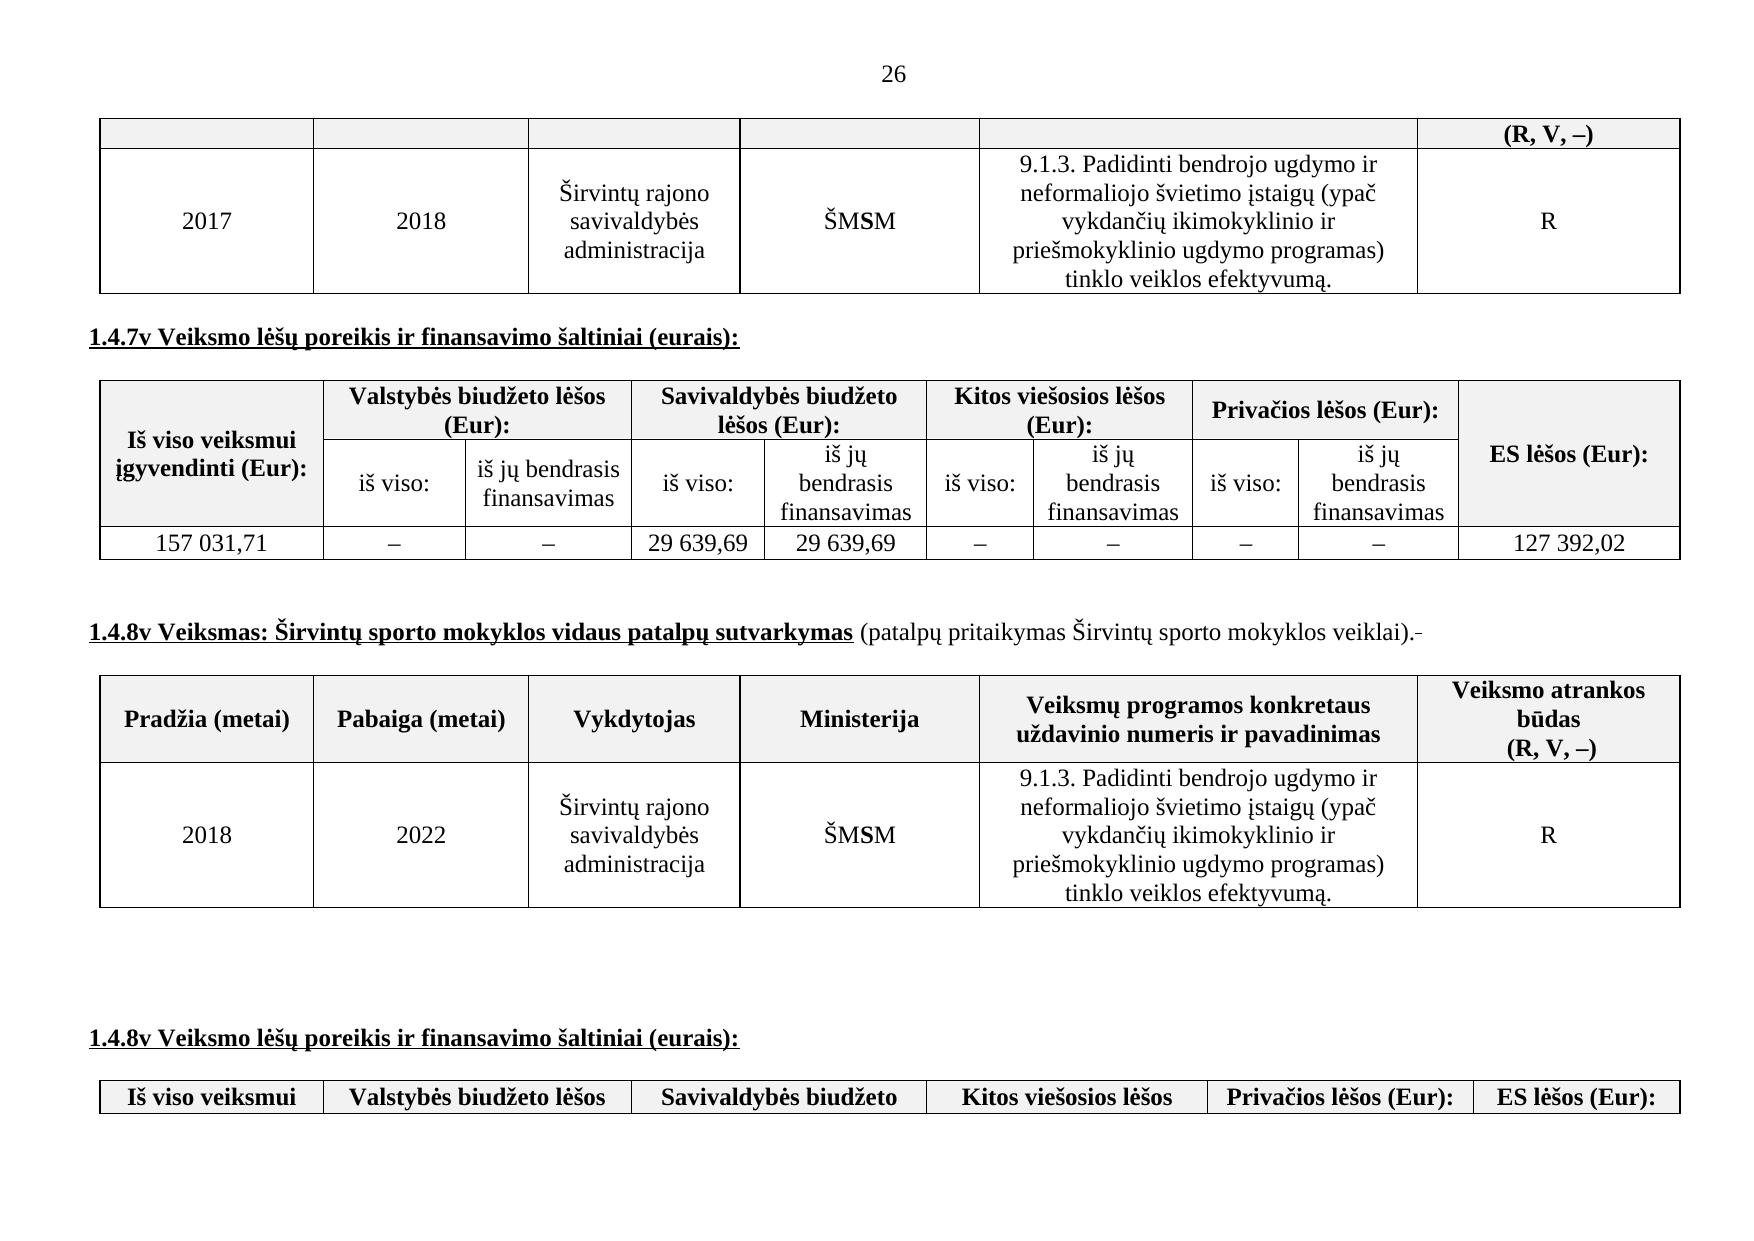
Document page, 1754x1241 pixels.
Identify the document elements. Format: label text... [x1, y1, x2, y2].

table_header ES lėšos (Eur): [1474, 1081, 1679, 1113]
table_cell – [324, 527, 465, 558]
table_cell Širvintų rajono savivaldybės administracija [529, 149, 739, 293]
table_cell iš viso: [324, 440, 465, 526]
table_cell – [1299, 527, 1458, 558]
text 1.4.8v Veiksmas: Širvintų sporto mokyklos vidaus patalpų sutvarkymas (patalpų pritaikymas Širvintų sporto mokyklos veiklai). [89, 617, 1698, 646]
table_cell ŠMSM [741, 149, 979, 293]
table_header Privačios lėšos (Eur): [1208, 1081, 1473, 1113]
table_header Kitos viešosios lėšos (Eur): [927, 381, 1192, 438]
table_cell R [1418, 763, 1679, 907]
table_cell 157 031,71 [101, 527, 323, 558]
table_cell iš viso: [927, 440, 1033, 526]
table_header Privačios lėšos (Eur): [1193, 381, 1458, 438]
table_header [529, 119, 739, 148]
table_header Pradžia (metai) [101, 676, 313, 762]
table_header [741, 119, 979, 148]
table_cell 29 639,69 [765, 527, 926, 558]
table_cell – [1193, 527, 1298, 558]
table_header [101, 119, 313, 148]
table_header Vykdytojas [529, 676, 739, 762]
table_header [980, 119, 1417, 148]
table_header (R, V, –) [1418, 119, 1679, 148]
table_cell 9.1.3. Padidinti bendrojo ugdymo ir neformaliojo švietimo įstaigų (ypač vykdančių ikimokyklinio ir priešmokyklinio ugdymo programas) tinklo veiklos efektyvumą. [980, 763, 1417, 907]
table_header ES lėšos (Eur): [1459, 381, 1679, 526]
table_cell iš jų bendrasis finansavimas [1299, 440, 1458, 526]
table_cell – [927, 527, 1033, 558]
text 1.4.7v Veiksmo lėšų poreikis ir finansavimo šaltiniai (eurais): [89, 322, 1698, 351]
table_cell 127 392,02 [1459, 527, 1679, 558]
table_cell Širvintų rajono savivaldybės administracija [529, 763, 739, 907]
table_header Ministerija [741, 676, 979, 762]
table_cell ŠMSM [741, 763, 979, 907]
table_header Savivaldybės biudžeto lėšos (Eur): [632, 381, 926, 438]
table_header Kitos viešosios lėšos [927, 1081, 1207, 1113]
table_cell 2018 [101, 763, 313, 907]
table_cell iš jų bendrasis finansavimas [1034, 440, 1192, 526]
table_cell iš jų bendrasis finansavimas [765, 440, 926, 526]
table_header Iš viso veiksmui įgyvendinti (Eur): [101, 381, 323, 526]
table_header Veiksmo atrankos būdas (R, V, –) [1418, 676, 1679, 762]
table_cell 9.1.3. Padidinti bendrojo ugdymo ir neformaliojo švietimo įstaigų (ypač vykdančių ikimokyklinio ir priešmokyklinio ugdymo programas) tinklo veiklos efektyvumą. [980, 149, 1417, 293]
table_cell iš viso: [632, 440, 764, 526]
table_header Iš viso veiksmui [101, 1081, 323, 1113]
table_cell R [1418, 149, 1679, 293]
table_header Valstybės biudžeto lėšos [324, 1081, 631, 1113]
table_header Savivaldybės biudžeto [632, 1081, 926, 1113]
table_header Pabaiga (metai) [314, 676, 528, 762]
table_cell iš viso: [1193, 440, 1298, 526]
table_cell 2017 [101, 149, 313, 293]
table_cell 2022 [314, 763, 528, 907]
text 1.4.8v Veiksmo lėšų poreikis ir finansavimo šaltiniai (eurais): [89, 1023, 1698, 1051]
table_header Veiksmų programos konkretaus uždavinio numeris ir pavadinimas [980, 676, 1417, 762]
table_header Valstybės biudžeto lėšos (Eur): [324, 381, 631, 438]
table_cell – [466, 527, 631, 558]
table_cell 29 639,69 [632, 527, 764, 558]
table_header [314, 119, 528, 148]
table_cell iš jų bendrasis finansavimas [466, 440, 631, 526]
table_cell 2018 [314, 149, 528, 293]
table_cell – [1034, 527, 1192, 558]
